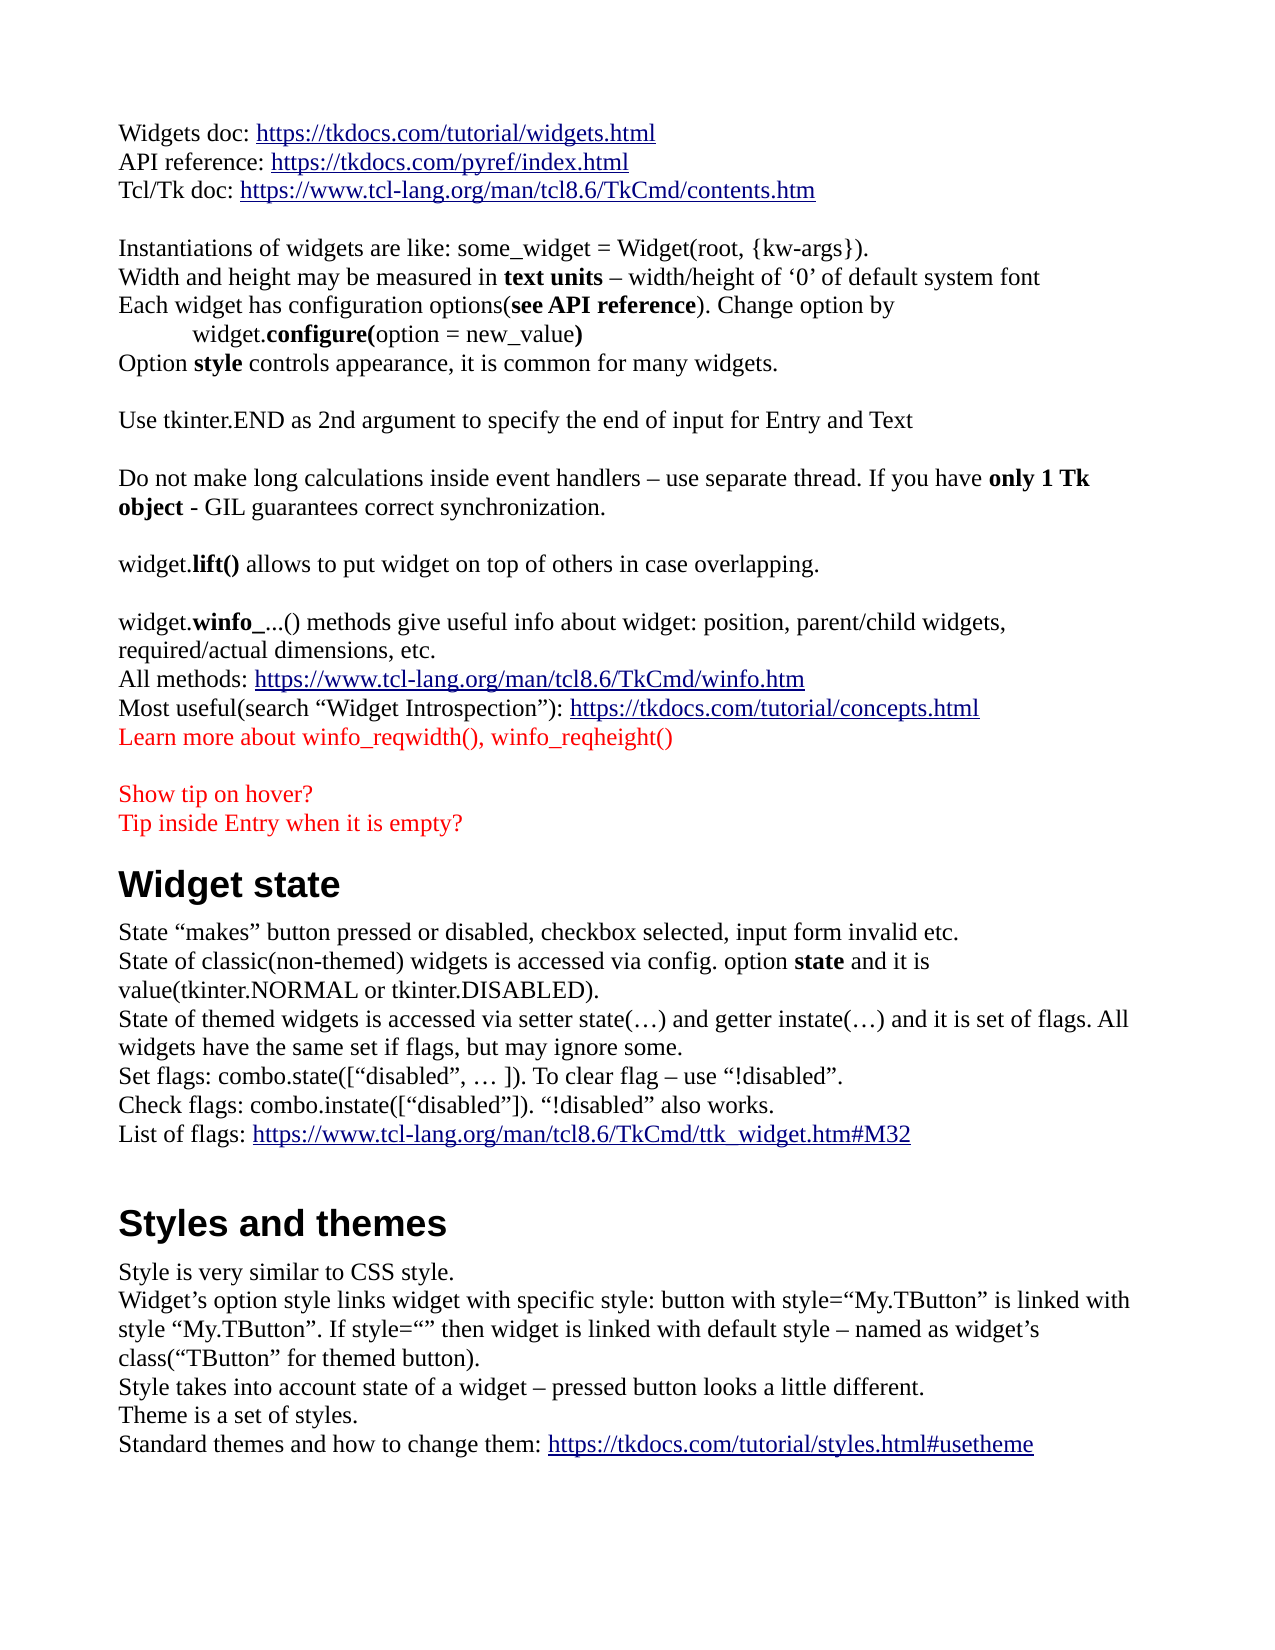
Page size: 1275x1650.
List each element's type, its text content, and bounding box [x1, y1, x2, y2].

text Standard themes and how to change them: https://tkdocs.com/tutorial/styles.html#usetheme [118, 1429, 1157, 1458]
text widget.winfo_...() methods give useful info about widget: position, parent/child widgets, required/actual dimensions, etc. [118, 607, 1157, 664]
text Most useful(search “Widget Introspection”): https://tkdocs.com/tutorial/concepts.html [118, 693, 1157, 722]
text API reference: https://tkdocs.com/pyref/index.html [118, 147, 1157, 176]
text Width and height may be measured in text units – width/height of ‘0’ of default system font [118, 262, 1157, 291]
text Tcl/Tk doc: https://www.tcl-lang.org/man/tcl8.6/TkCmd/contents.htm [118, 176, 1157, 204]
text Style takes into account state of a widget – pressed button looks a little different. [118, 1372, 1157, 1401]
text Learn more about winfo_reqwidth(), winfo_reqheight() [118, 722, 1157, 751]
text Widgets doc: https://tkdocs.com/tutorial/widgets.html [118, 118, 1157, 147]
text List of flags: https://www.tcl-lang.org/man/tcl8.6/TkCmd/ttk_widget.htm#M32 [118, 1119, 1157, 1147]
text Set flags: combo.state([“disabled”, … ]). To clear flag – use “!disabled”. [118, 1061, 1157, 1090]
text Use tkinter.END as 2nd argument to specify the end of input for Entry and Text [118, 406, 1157, 434]
text Theme is a set of styles. [118, 1401, 1157, 1429]
text Tip inside Entry when it is empty? [118, 808, 1157, 837]
text Show tip on hover? [118, 779, 1157, 808]
text Do not make long calculations inside event handlers – use separate thread. If you have only 1 Tk object - GIL guarantees correct synchronization. [118, 463, 1157, 521]
text Widget’s option style links widget with specific style: button with style=“My.TButton” is linked with style “My.TButton”. If style=“” then widget is linked with default style – named as widget’s class(“TButton” for themed button). [118, 1286, 1157, 1372]
text Instantiations of widgets are like: some_widget = Widget(root, {kw-args}). [118, 233, 1157, 262]
text Option style controls appearance, it is common for many widgets. [118, 348, 1157, 377]
text widget.configure(option = new_value) [118, 319, 1157, 348]
text Each widget has configuration options(see API reference). Change option by [118, 291, 1157, 319]
text Check flags: combo.instate([“disabled”]). “!disabled” also works. [118, 1090, 1157, 1119]
subtitle Styles and themes [118, 1201, 1157, 1244]
text widget.lift() allows to put widget on top of others in case overlapping. [118, 549, 1157, 578]
text All methods: https://www.tcl-lang.org/man/tcl8.6/TkCmd/winfo.htm [118, 664, 1157, 693]
subtitle Widget state [118, 862, 1157, 905]
text State of themed widgets is accessed via setter state(…) and getter instate(…) and it is set of flags. All widgets have the same set if flags, but may ignore some. [118, 1004, 1157, 1061]
text State “makes” button pressed or disabled, checkbox selected, input form invalid etc. [118, 917, 1157, 946]
text Style is very similar to CSS style. [118, 1257, 1157, 1286]
text State of classic(non-themed) widgets is accessed via config. option state and it is value(tkinter.NORMAL or tkinter.DISABLED). [118, 946, 1157, 1004]
